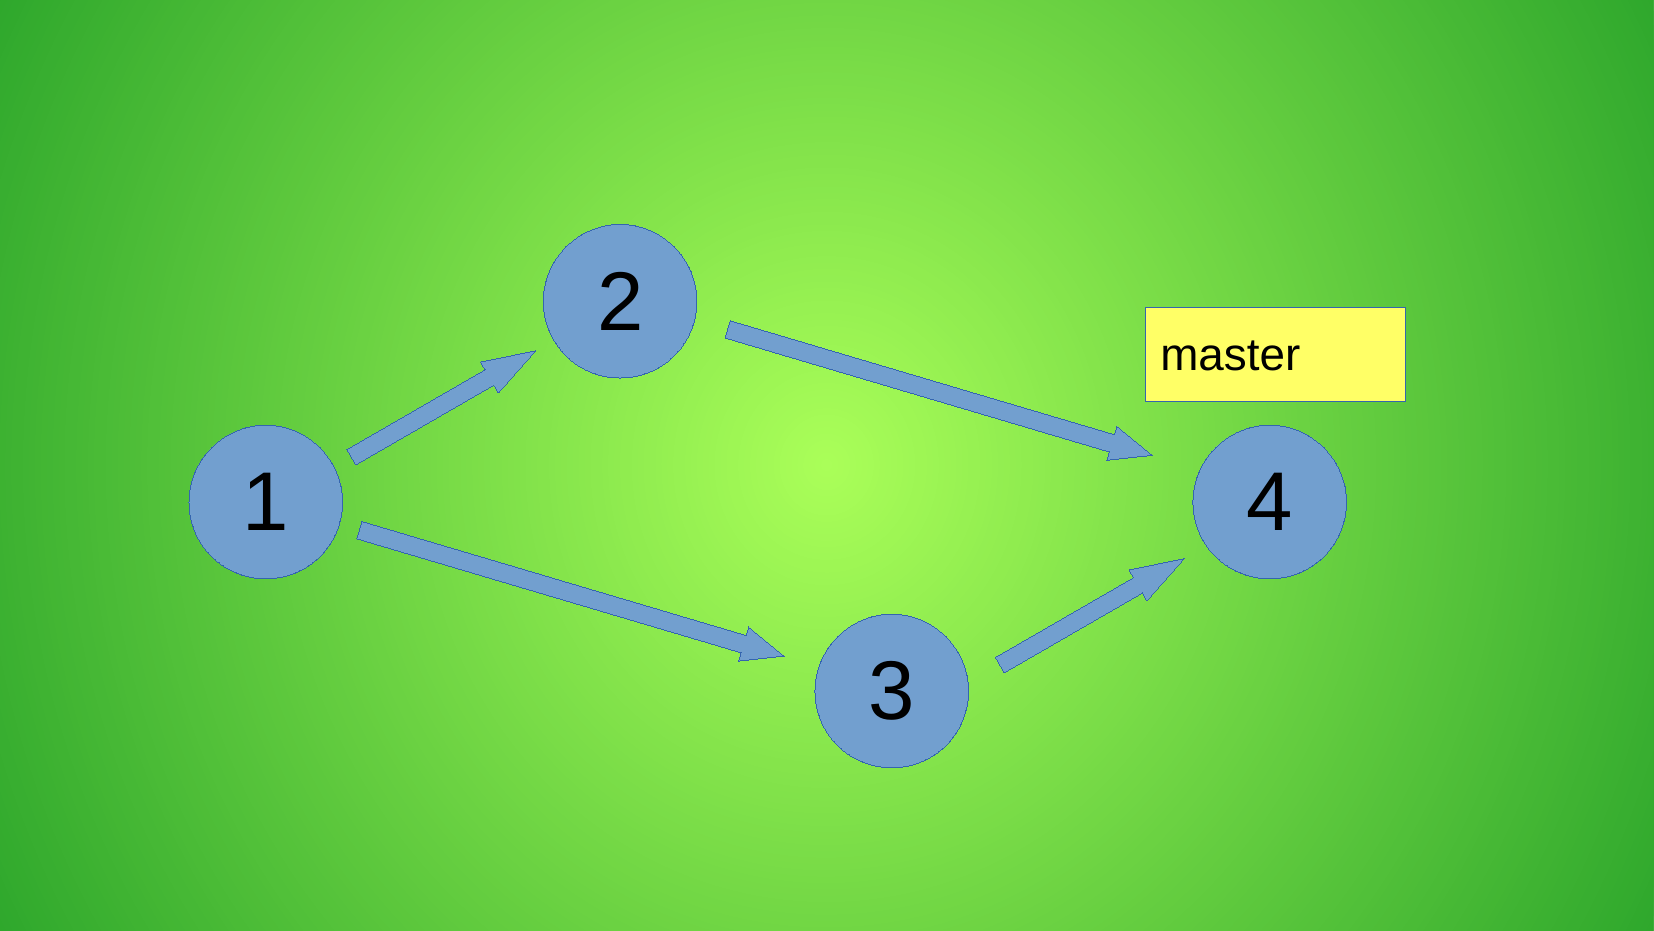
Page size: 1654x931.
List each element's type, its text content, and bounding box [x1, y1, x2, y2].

text_box [995, 558, 1185, 673]
text_box [346, 350, 536, 465]
text_box 1 [188, 425, 343, 579]
text_box [725, 320, 1153, 461]
text_box 4 [1192, 425, 1347, 579]
text_box 3 [814, 614, 969, 768]
text_box [356, 521, 785, 662]
text_box master [1145, 307, 1406, 402]
text_box 2 [543, 224, 697, 379]
